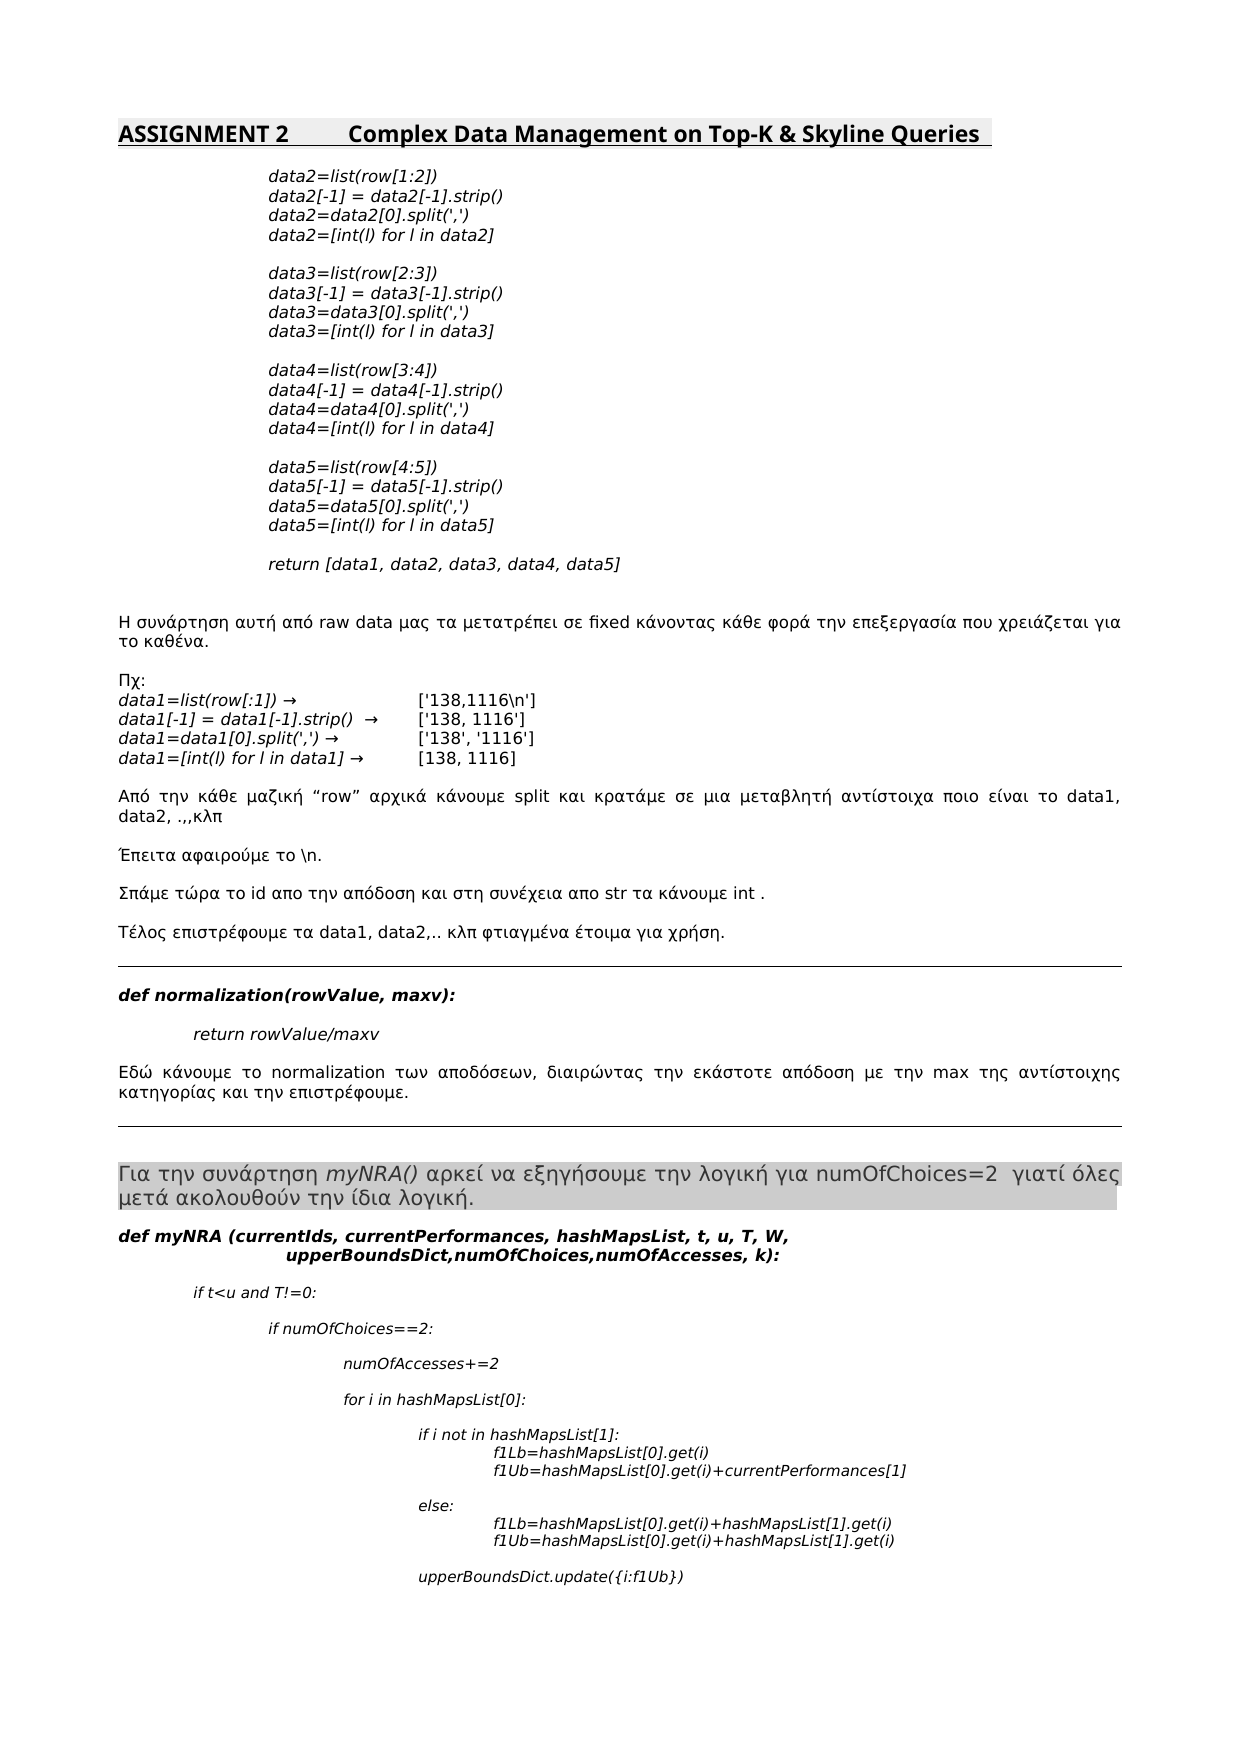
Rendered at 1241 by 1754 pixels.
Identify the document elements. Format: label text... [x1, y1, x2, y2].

text data1=[int(l) for l in data1] → [138, 1116] [118, 749, 1122, 768]
text f1Ub=hashMapsList[0].get(i)+hashMapsList[1].get(i) [118, 1533, 1122, 1550]
text Από την κάθε μαζική “row” αρχικά κάνουμε split και κρατάμε σε μια μεταβλητή αντίστοιχα ποιο είναι το data1, data2, .,,κλπ [118, 787, 1122, 826]
text data2=list(row[1:2]) [118, 167, 1122, 187]
text data1[-1] = data1[-1].strip() → ['138, 1116'] [118, 710, 1122, 729]
text def normalization(rowValue, maxv): [118, 986, 1122, 1005]
text if i not in hashMapsList[1]: [118, 1426, 1122, 1444]
text data3=data3[0].split(',') [118, 303, 1122, 322]
text Για την συνάρτηση myNRA() αρκεί να εξηγήσουμε την λογική για numOfChoices=2 γιατί όλες μετά ακολουθούν την ίδια λογική. [118, 1162, 1122, 1210]
text f1Lb=hashMapsList[0].get(i) [118, 1444, 1122, 1462]
text data4=list(row[3:4]) [118, 361, 1122, 381]
text data5=list(row[4:5]) [118, 458, 1122, 477]
text numOfAccesses+=2 [118, 1356, 1122, 1373]
text return [data1, data2, data3, data4, data5] [118, 555, 1122, 574]
text for i in hashMapsList[0]: [118, 1391, 1122, 1409]
text Tέλος επιστρέφουμε τα data1, data2,.. κλπ φτιαγμένα έτοιμα για χρήση. [118, 923, 1122, 942]
text data5[-1] = data5[-1].strip() [118, 477, 1122, 497]
text f1Ub=hashMapsList[0].get(i)+currentPerformances[1] [118, 1462, 1122, 1479]
text Εδώ κάνουμε το normalization των αποδόσεων, διαιρώντας την εκάστοτε απόδοση με την max της αντίστοιχης κατηγορίας και την επιστρέφουμε. [118, 1063, 1122, 1102]
text data1=list(row[:1]) → ['138,1116\n'] [118, 691, 1122, 710]
text data4=data4[0].split(',') [118, 400, 1122, 419]
text Έπειτα αφαιρούμε το \n. [118, 846, 1122, 865]
text data2=data2[0].split(',') [118, 206, 1122, 226]
text data2[-1] = data2[-1].strip() [118, 187, 1122, 206]
text upperBoundsDict.update({i:f1Ub}) [118, 1568, 1122, 1586]
text data3=list(row[2:3]) [118, 264, 1122, 284]
text if numOfChoices==2: [118, 1320, 1122, 1338]
text Πχ: [118, 671, 1122, 691]
text data4=[int(l) for l in data4] [118, 419, 1122, 439]
text Η συνάρτηση αυτή από raw data μας τα μετατρέπει σε fixed κάνοντας κάθε φορά την επεξεργασία που χρειάζεται για το καθένα. [118, 613, 1122, 652]
text def myNRA (currentIds, currentPerformances, hashMapsList, t, u, T, W, upperBoundsDict,numOfChoices,numOfAccesses, k): [118, 1227, 1122, 1265]
text else: [118, 1497, 1122, 1515]
text data2=[int(l) for l in data2] [118, 226, 1122, 245]
text f1Lb=hashMapsList[0].get(i)+hashMapsList[1].get(i) [118, 1515, 1122, 1533]
text data5=data5[0].split(',') [118, 497, 1122, 516]
text return rowValue/maxv [118, 1024, 1122, 1044]
text data3[-1] = data3[-1].strip() [118, 284, 1122, 303]
text data1=data1[0].split(',') → ['138', '1116'] [118, 729, 1122, 749]
text data5=[int(l) for l in data5] [118, 516, 1122, 536]
text data3=[int(l) for l in data3] [118, 322, 1122, 342]
text Σπάμε τώρα το id απο την απόδοση και στη συνέχεια απο str τα κάνουμε int . [118, 884, 1122, 904]
text if t<u and T!=0: [118, 1285, 1122, 1302]
text data4[-1] = data4[-1].strip() [118, 381, 1122, 400]
